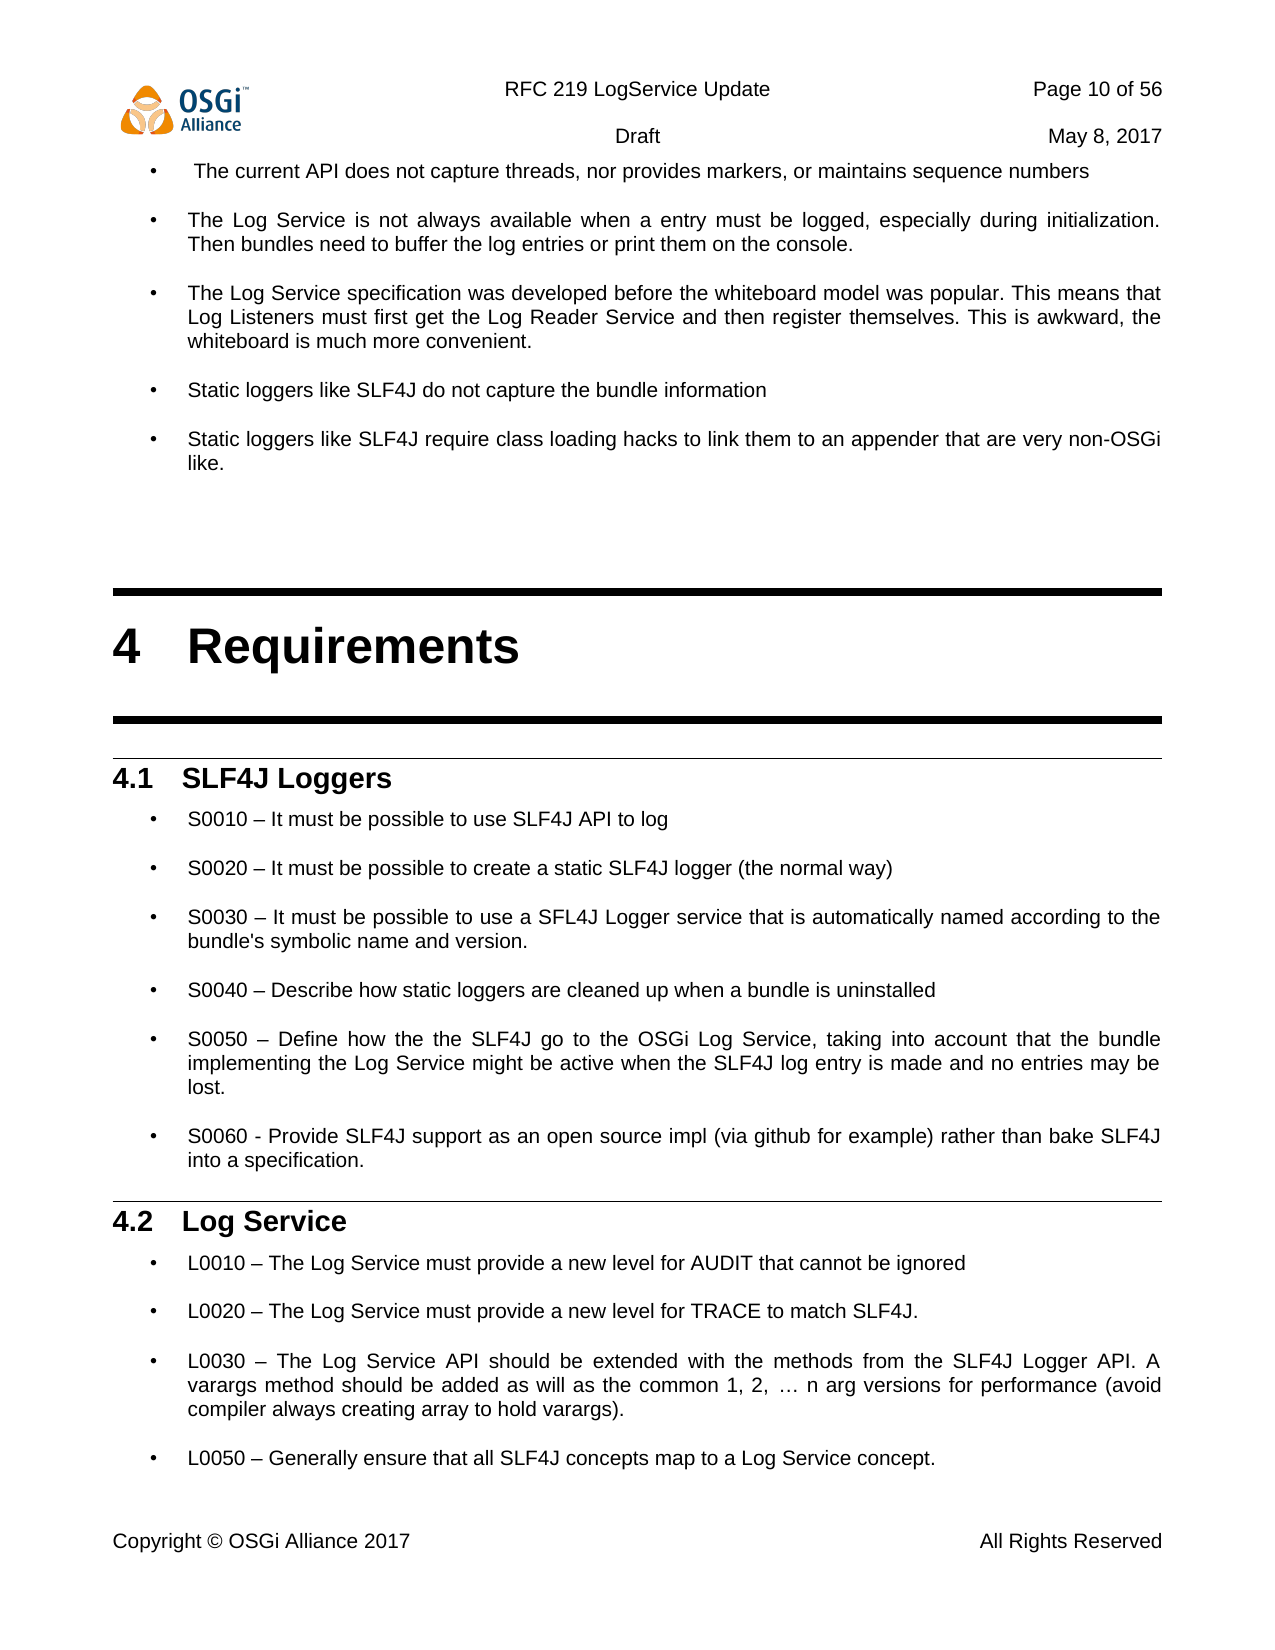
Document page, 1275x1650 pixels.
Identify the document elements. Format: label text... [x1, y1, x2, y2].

subtitle SLF4J Loggers [112, 759, 1162, 794]
list Static loggers like SLF4J require class loading hacks to link them to an appender that are very non-OSGi like. [150, 427, 1162, 475]
picture [113, 78, 257, 142]
list S0050 – Define how the the SLF4J go to the OSGi Log Service, taking into account that the bundle implementing the Log Service might be active when the SLF4J log entry is made and no entries may be lost. [150, 1027, 1162, 1099]
subtitle Requirements [112, 589, 1162, 724]
list S0010 – It must be possible to use SLF4J API to log [150, 807, 1162, 831]
list The Log Service specification was developed before the whiteboard model was popular. This means that Log Listeners must first get the Log Reader Service and then register themselves. This is awkward, the whiteboard is much more convenient. [150, 281, 1162, 353]
list L0050 – Generally ensure that all SLF4J concepts map to a Log Service concept. [150, 1445, 1162, 1469]
subtitle Log Service [112, 1202, 1162, 1238]
list S0060 - Provide SLF4J support as an open source impl (via github for example) rather than bake SLF4J into a specification. [150, 1124, 1162, 1172]
list L0010 – The Log Service must provide a new level for AUDIT that cannot be ignored [150, 1250, 1162, 1274]
list The Log Service is not always available when a entry must be logged, especially during initialization. Then bundles need to buffer the log entries or print them on the console. [150, 208, 1162, 256]
list The current API does not capture threads, nor provides markers, or maintains sequence numbers [150, 159, 1162, 183]
list L0030 – The Log Service API should be extended with the methods from the SLF4J Logger API. A varargs method should be added as will as the common 1, 2, … n arg versions for performance (avoid compiler always creating array to hold varargs). [150, 1348, 1162, 1420]
list S0030 – It must be possible to use a SFL4J Logger service that is automatically named according to the bundle's symbolic name and version. [150, 905, 1162, 953]
list L0020 – The Log Service must provide a new level for TRACE to match SLF4J. [150, 1299, 1162, 1323]
list Static loggers like SLF4J do not capture the bundle information [150, 378, 1162, 402]
list S0040 – Describe how static loggers are cleaned up when a bundle is uninstalled [150, 978, 1162, 1002]
list S0020 – It must be possible to create a static SLF4J logger (the normal way) [150, 856, 1162, 880]
